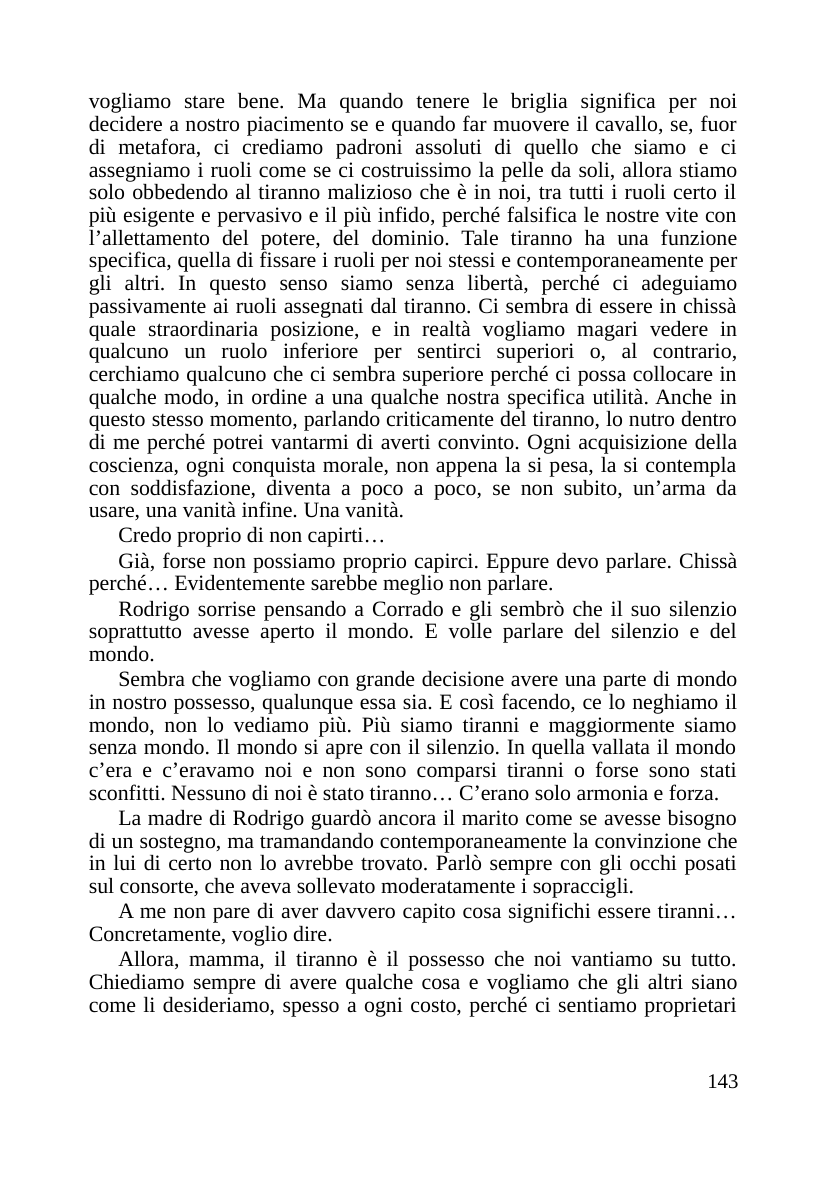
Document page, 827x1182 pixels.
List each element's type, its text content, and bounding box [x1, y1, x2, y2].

text Sembra che vogliamo con grande decisione avere una parte di mondo in nostro possesso, qualunque essa sia. E così facendo, ce lo neghiamo il mondo, non lo vediamo più. Più siamo tiranni e maggiormente siamo senza mondo. Il mondo si apre con il silenzio. In quella vallata il mondo c’era e c’eravamo noi e non sono comparsi tiranni o forse sono stati sconfitti. Nessuno di noi è stato tiranno… C’erano solo armonia e forza. [88, 666, 738, 805]
text Già, forse non possiamo proprio capirci. Eppure devo parlare. Chissà perché… Evidentemente sarebbe meglio non parlare. [88, 548, 738, 596]
text Credo proprio di non capirti… [88, 522, 738, 548]
text A me non pare di aver davvero capito cosa significhi essere tiranni… Concretamente, voglio dire. [88, 898, 738, 946]
text vogliamo stare bene. Ma quando tenere le briglia significa per noi decidere a nostro piacimento se e quando far muovere il cavallo, se, fuor di metafora, ci crediamo padroni assoluti di quello che siamo e ci assegniamo i ruoli come se ci costruissimo la pelle da soli, allora stiamo solo obbedendo al tiranno malizioso che è in noi, tra tutti i ruoli certo il più esigente e pervasivo e il più infido, perché falsifica le nostre vite con l’allettamento del potere, del dominio. Tale tiranno ha una funzione specifica, quella di fissare i ruoli per noi stessi e contemporaneamente per gli altri. In questo senso siamo senza libertà, perché ci adeguiamo passivamente ai ruoli assegnati dal tiranno. Ci sembra di essere in chissà quale straordinaria posizione, e in realtà vogliamo magari vedere in qualcuno un ruolo inferiore per sentirci superiori o, al contrario, cerchiamo qualcuno che ci sembra superiore perché ci possa collocare in qualche modo, in ordine a una qualche nostra specifica utilità. Anche in questo stesso momento, parlando criticamente del tiranno, lo nutro dentro di me perché potrei vantarmi di averti convinto. Ogni acquisizione della coscienza, ogni conquista morale, non appena la si pesa, la si contempla con soddisfazione, diventa a poco a poco, se non subito, un’arma da usare, una vanità infine. Una vanità. [88, 88, 738, 522]
text Rodrigo sorrise pensando a Corrado e gli sembrò che il suo silenzio soprattutto avesse aperto il mondo. E volle parlare del silenzio e del mondo. [88, 596, 738, 666]
text La madre di Rodrigo guardò ancora il marito come se avesse bisogno di un sostegno, ma tramandando contemporaneamente la convinzione che in lui di certo non lo avrebbe trovato. Parlò sempre con gli occhi posati sul consorte, che aveva sollevato moderatamente i sopraccigli. [88, 805, 738, 898]
text Allora, mamma, il tiranno è il possesso che noi vantiamo su tutto. Chiediamo sempre di avere qualche cosa e vogliamo che gli altri siano come li desideriamo, spesso a ogni costo, perché ci sentiamo proprietari [88, 946, 738, 1017]
